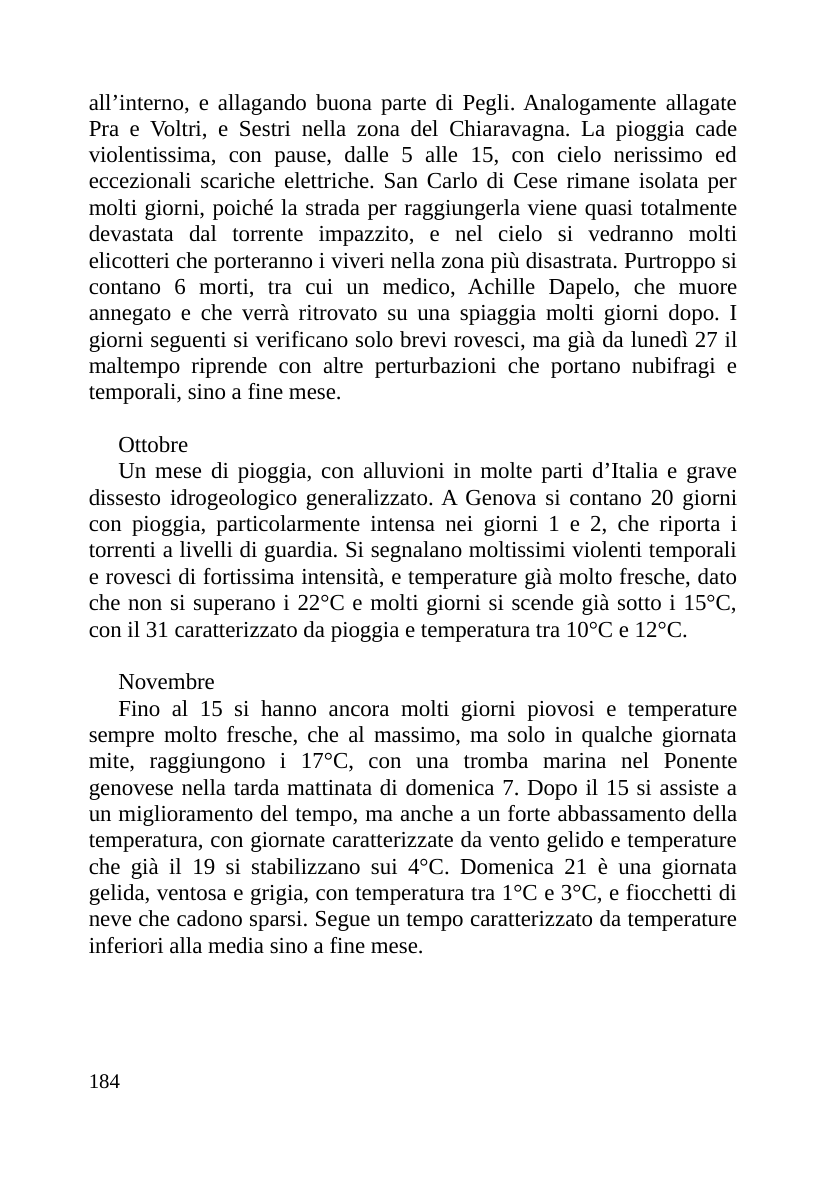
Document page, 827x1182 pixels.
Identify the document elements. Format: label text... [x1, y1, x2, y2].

text all’interno, e allagando buona parte di Pegli. Analogamente allagate Pra e Voltri, e Sestri nella zona del Chiaravagna. La pioggia cade violentissima, con pause, dalle 5 alle 15, con cielo nerissimo ed eccezionali scariche elettriche. San Carlo di Cese rimane isolata per molti giorni, poiché la strada per raggiungerla viene quasi totalmente devastata dal torrente impazzito, e nel cielo si vedranno molti elicotteri che porteranno i viveri nella zona più disastrata. Purtroppo si contano 6 morti, tra cui un medico, Achille Dapelo, che muore annegato e che verrà ritrovato su una spiaggia molti giorni dopo. I giorni seguenti si verificano solo brevi rovesci, ma già da lunedì 27 il maltempo riprende con altre perturbazioni che portano nubifragi e temporali, sino a fine mese. [88, 88, 738, 405]
text Ottobre [88, 431, 738, 457]
text Un mese di pioggia, con alluvioni in molte parti d’Italia e grave dissesto idrogeologico generalizzato. A Genova si contano 20 giorni con pioggia, particolarmente intensa nei giorni 1 e 2, che riporta i torrenti a livelli di guardia. Si segnalano moltissimi violenti temporali e rovesci di fortissima intensità, e temperature già molto fresche, dato che non si superano i 22°C e molti giorni si scende già sotto i 15°C, con il 31 caratterizzato da pioggia e temperatura tra 10°C e 12°C. [88, 457, 738, 642]
text Novembre [88, 668, 738, 695]
text Fino al 15 si hanno ancora molti giorni piovosi e temperature sempre molto fresche, che al massimo, ma solo in qualche giornata mite, raggiungono i 17°C, con una tromba marina nel Ponente genovese nella tarda mattinata di domenica 7. Dopo il 15 si assiste a un miglioramento del tempo, ma anche a un forte abbassamento della temperatura, con giornate caratterizzate da vento gelido e temperature che già il 19 si stabilizzano sui 4°C. Domenica 21 è una giornata gelida, ventosa e grigia, con temperatura tra 1°C e 3°C, e fiocchetti di neve che cadono sparsi. Segue un tempo caratterizzato da temperature inferiori alla media sino a fine mese. [88, 695, 738, 958]
